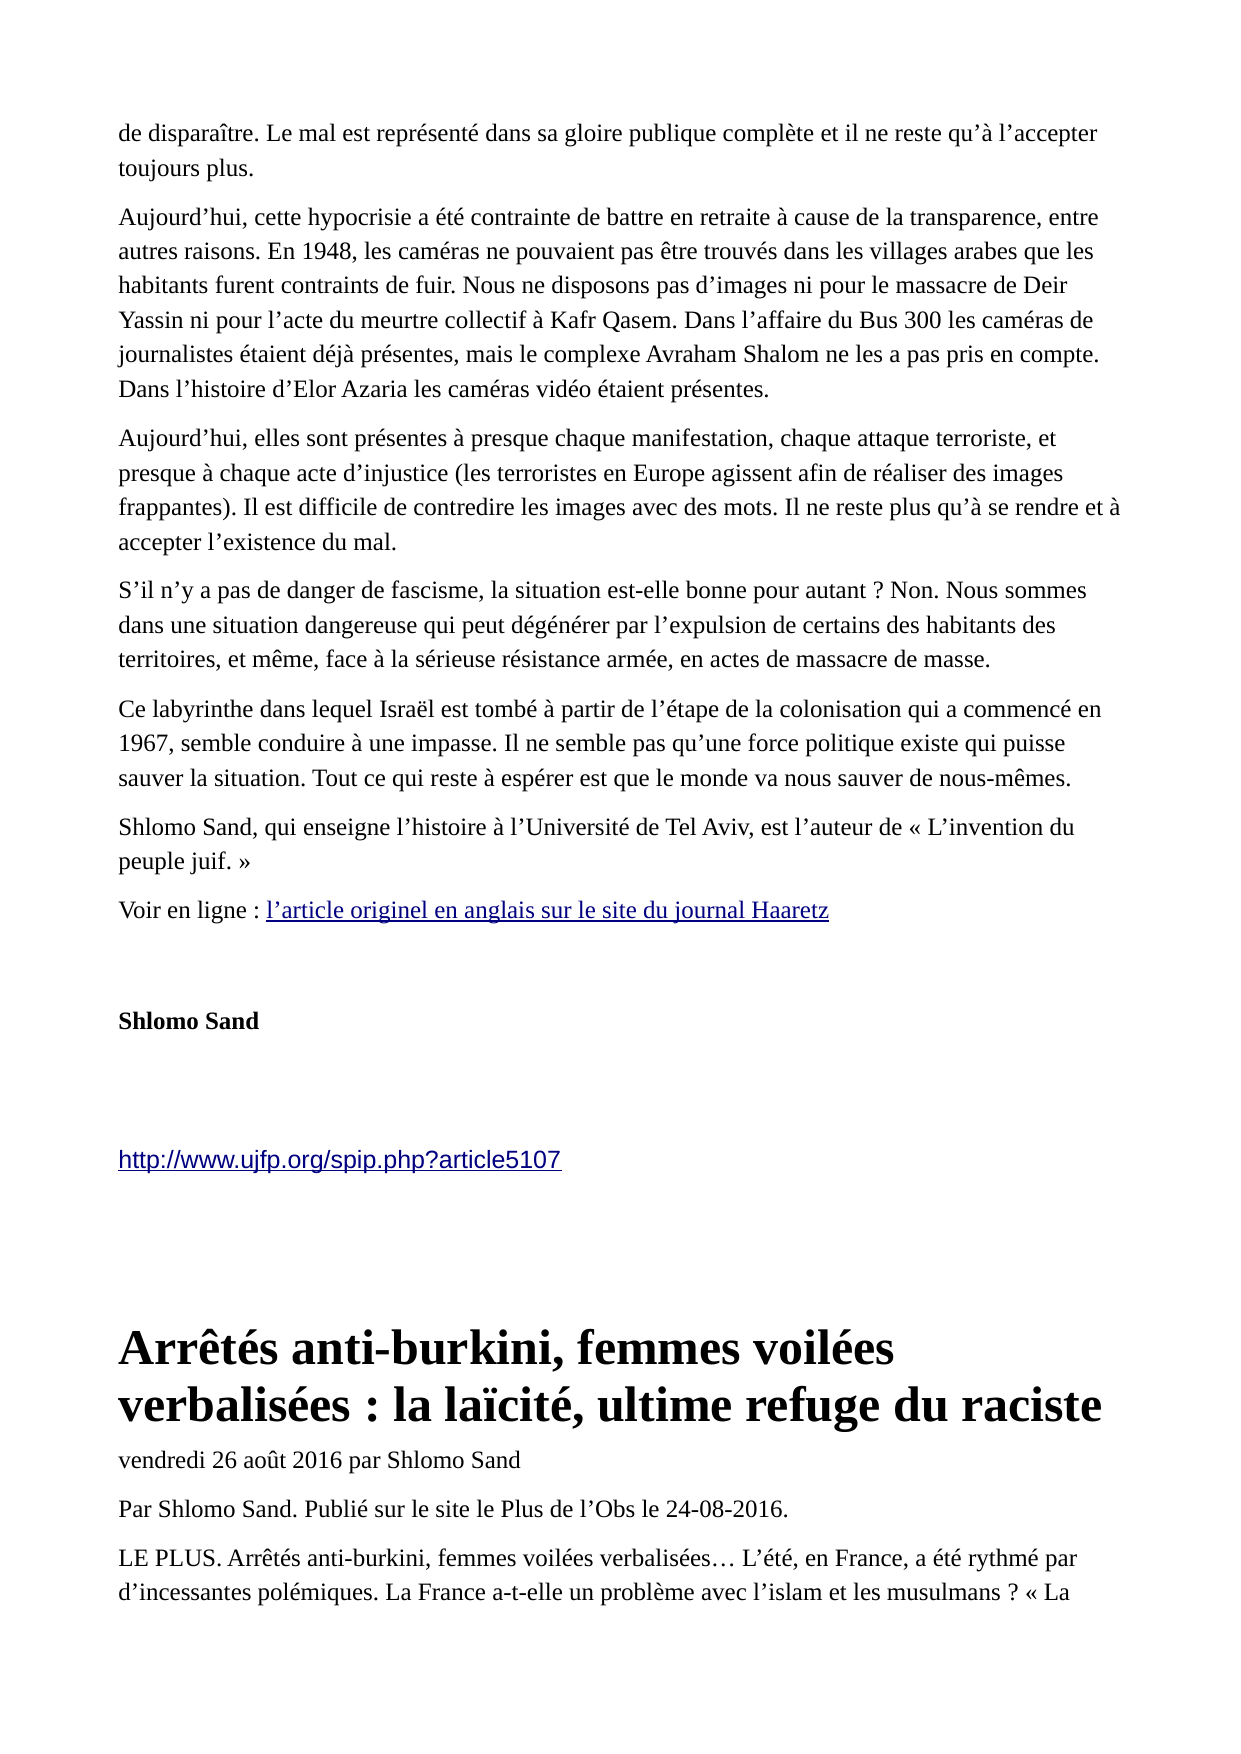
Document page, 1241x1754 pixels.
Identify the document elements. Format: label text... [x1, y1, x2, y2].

text Par Shlomo Sand. Publié sur le site le Plus de l’Obs le 24-08-2016. [118, 1494, 1122, 1523]
text Aujourd’hui, elles sont présentes à presque chaque manifestation, chaque attaque terroriste, et presque à chaque acte d’injustice (les terroristes en Europe agissent afin de réaliser des images frappantes). Il est difficile de contredire les images avec des mots. Il ne reste plus qu’à se rendre et à accepter l’existence du mal. [118, 423, 1122, 555]
text vendredi 26 août 2016 par Shlomo Sand [118, 1445, 1122, 1474]
text Aujourd’hui, cette hypocrisie a été contrainte de battre en retraite à cause de la transparence, entre autres raisons. En 1948, les caméras ne pouvaient pas être trouvés dans les villages arabes que les habitants furent contraints de fuir. Nous ne disposons pas d’images ni pour le massacre de Deir Yassin ni pour l’acte du meurtre collectif à Kafr Qasem. Dans l’affaire du Bus 300 les caméras de journalistes étaient déjà présentes, mais le complexe Avraham Shalom ne les a pas pris en compte. Dans l’histoire d’Elor Azaria les caméras vidéo étaient présentes. [118, 202, 1122, 403]
text LE PLUS. Arrêtés anti-burkini, femmes voilées verbalisées… L’été, en France, a été rythmé par d’incessantes polémiques. La France a-t-elle un problème avec l’islam et les musulmans ? « La [118, 1543, 1122, 1606]
text Voir en ligne : l’article originel en anglais sur le site du journal Haaretz [118, 895, 1122, 924]
text Shlomo Sand, qui enseigne l’histoire à l’Université de Tel Aviv, est l’auteur de « L’invention du peuple juif. » [118, 812, 1122, 875]
text Ce labyrinthe dans lequel Israël est tombé à partir de l’étape de la colonisation qui a commencé en 1967, semble conduire à une impasse. Il ne semble pas qu’une force politique existe qui puisse sauver la situation. Tout ce qui reste à espérer est que le monde va nous sauver de nous-mêmes. [118, 694, 1122, 791]
subtitle Shlomo Sand [118, 1006, 1122, 1034]
text S’il n’y a pas de danger de fascisme, la situation est-elle bonne pour autant ? Non. Nous sommes dans une situation dangereuse qui peut dégénérer par l’expulsion de certains des habitants des territoires, et même, face à la sérieuse résistance armée, en actes de massacre de masse. [118, 576, 1122, 673]
text http://www.ujfp.org/spip.php?article5107 [118, 1145, 1122, 1174]
subtitle Arrêtés anti-burkini, femmes voilées verbalisées : la laïcité, ultime refuge du raciste [118, 1317, 1122, 1432]
text de disparaître. Le mal est représenté dans sa gloire publique complète et il ne reste qu’à l’accepter toujours plus. [118, 118, 1122, 181]
